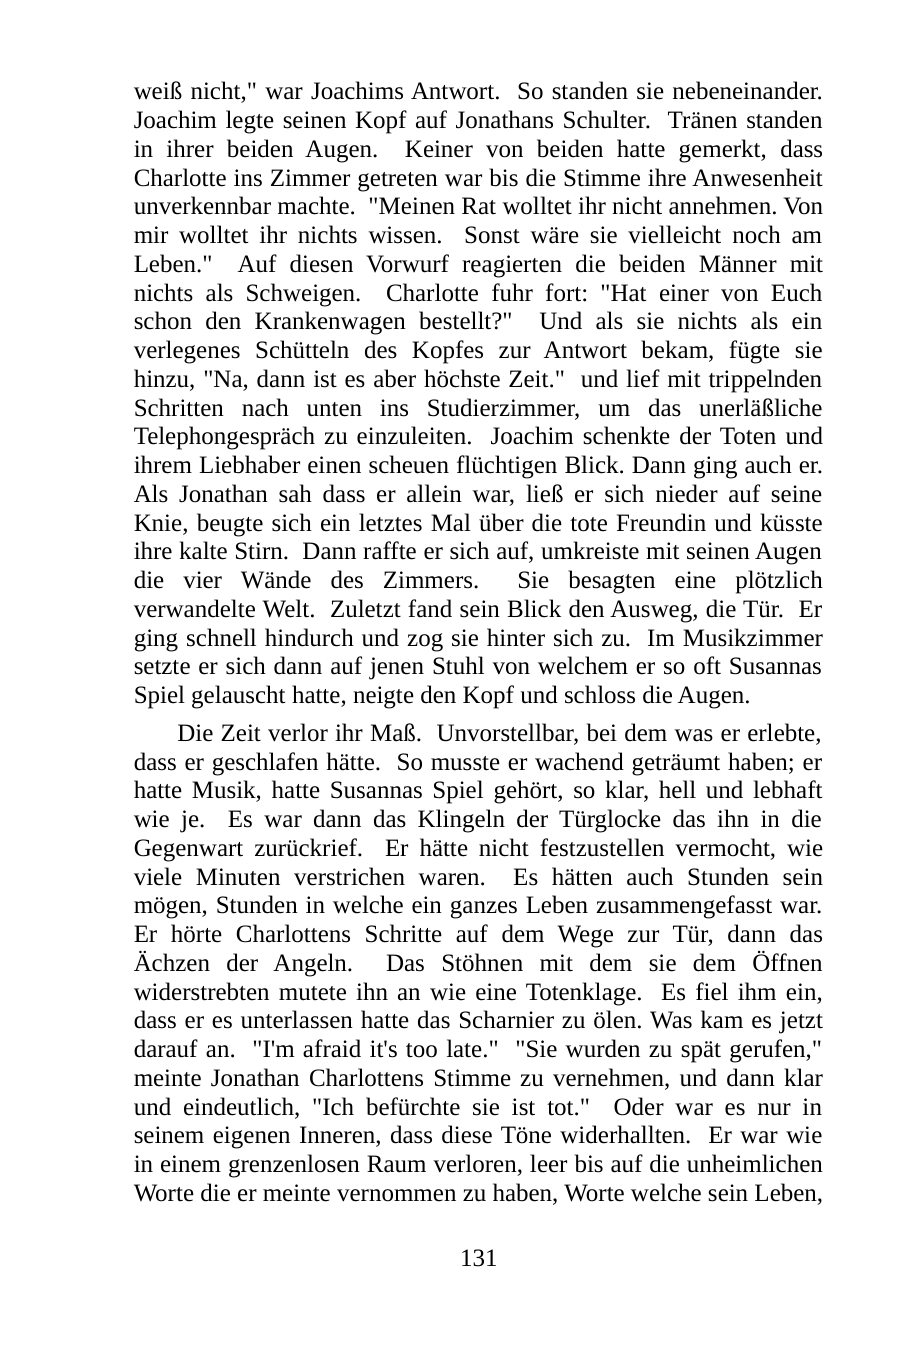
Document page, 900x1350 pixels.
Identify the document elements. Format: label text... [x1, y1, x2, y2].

text weiß nicht," war Joachims Antwort. So standen sie nebeneinander. Joachim legte seinen Kopf auf Jonathans Schulter. Tränen standen in ihrer beiden Augen. Keiner von beiden hatte gemerkt, dass Charlotte ins Zimmer getreten war bis die Stimme ihre Anwesenheit unverkennbar machte. "Meinen Rat wolltet ihr nicht annehmen. Von mir wolltet ihr nichts wissen. Sonst wäre sie vielleicht noch am Leben." Auf diesen Vorwurf reagierten die beiden Männer mit nichts als Schweigen. Charlotte fuhr fort: "Hat einer von Euch schon den Krankenwagen bestellt?" Und als sie nichts als ein verlegenes Schütteln des Kopfes zur Antwort bekam, fügte sie hinzu, "Na, dann ist es aber höchste Zeit." und lief mit trippelnden Schritten nach unten ins Studierzimmer, um das unerläßliche Telephongespräch zu einzuleiten. Joachim schenkte der Toten und ihrem Liebhaber einen scheuen flüchtigen Blick. Dann ging auch er. Als Jonathan sah dass er allein war, ließ er sich nieder auf seine Knie, beugte sich ein letztes Mal über die tote Freundin und küsste ihre kalte Stirn. Dann raffte er sich auf, umkreiste mit seinen Augen die vier Wände des Zimmers. Sie besagten eine plötzlich verwandelte Welt. Zuletzt fand sein Blick den Ausweg, die Tür. Er ging schnell hindurch und zog sie hinter sich zu. Im Musikzimmer setzte er sich dann auf jenen Stuhl von welchem er so oft Susannas Spiel gelauscht hatte, neigte den Kopf und schloss die Augen. [133, 76, 823, 709]
text Die Zeit verlor ihr Maß. Unvorstellbar, bei dem was er erlebte, dass er geschlafen hätte. So musste er wachend geträumt haben; er hatte Musik, hatte Susannas Spiel gehört, so klar, hell und lebhaft wie je. Es war dann das Klingeln der Türglocke das ihn in die Gegenwart zurückrief. Er hätte nicht festzustellen vermocht, wie viele Minuten verstrichen waren. Es hätten auch Stunden sein mögen, Stunden in welche ein ganzes Leben zusammengefasst war. Er hörte Charlottens Schritte auf dem Wege zur Tür, dann das Ächzen der Angeln. Das Stöhnen mit dem sie dem Öffnen widerstrebten mutete ihn an wie eine Totenklage. Es fiel ihm ein, dass er es unterlassen hatte das Scharnier zu ölen. Was kam es jetzt darauf an. "I'm afraid it's too late." "Sie wurden zu spät gerufen," meinte Jonathan Charlottens Stimme zu vernehmen, und dann klar und eindeutlich, "Ich befürchte sie ist tot." Oder war es nur in seinem eigenen Inneren, dass diese Töne widerhallten. Er war wie in einem grenzenlosen Raum verloren, leer bis auf die unheimlichen Worte die er meinte vernommen zu haben, Worte welche sein Leben, [133, 718, 823, 1207]
